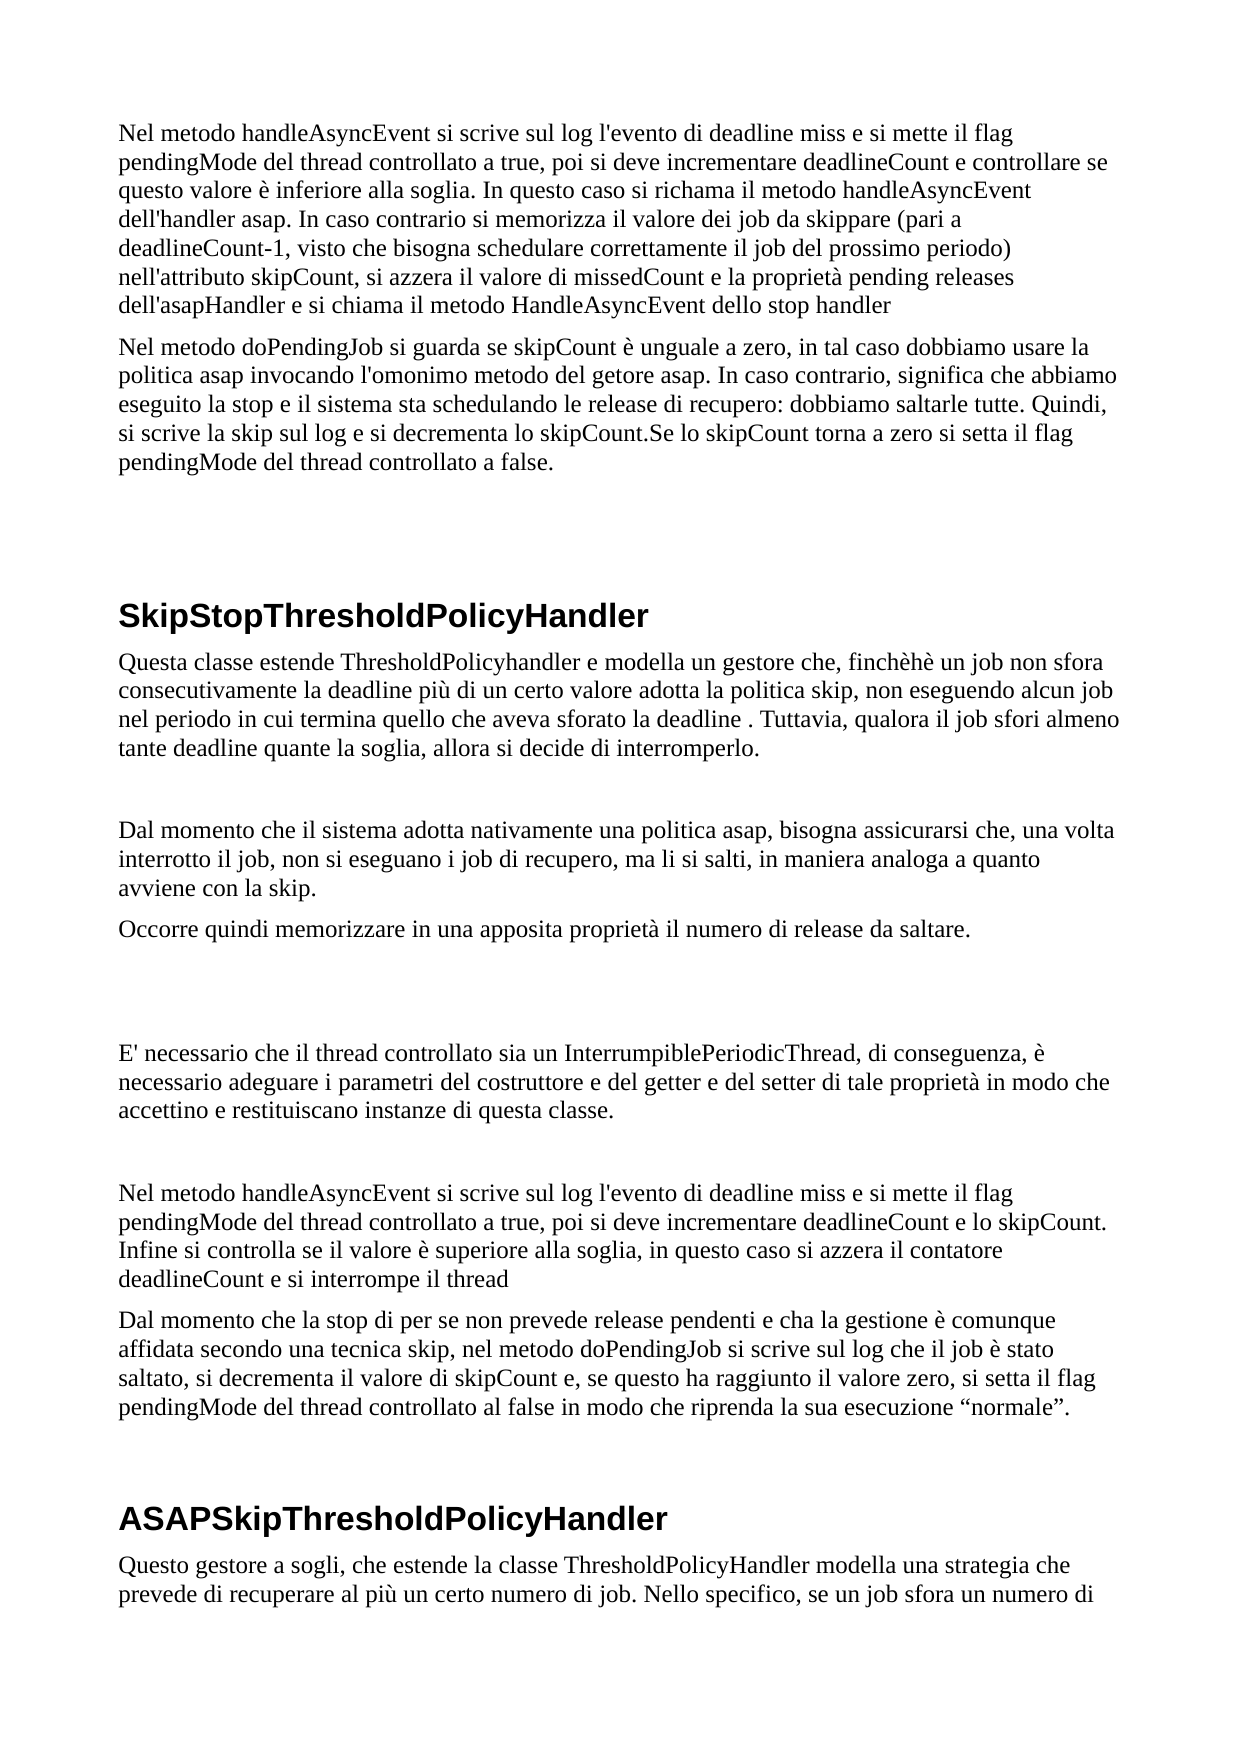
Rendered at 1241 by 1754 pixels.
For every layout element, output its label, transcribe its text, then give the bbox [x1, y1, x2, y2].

text E' necessario che il thread controllato sia un InterrumpiblePeriodicThread, di conseguenza, è necessario adeguare i parametri del costruttore e del getter e del setter di tale proprietà in modo che accettino e restituiscano instanze di questa classe. [118, 1038, 1122, 1124]
text Occorre quindi memorizzare in una apposita proprietà il numero di release da saltare. [118, 914, 1122, 943]
text Nel metodo doPendingJob si guarda se skipCount è unguale a zero, in tal caso dobbiamo usare la politica asap invocando l'omonimo metodo del getore asap. In caso contrario, significa che abbiamo eseguito la stop e il sistema sta schedulando le release di recupero: dobbiamo saltarle tutte. Quindi, si scrive la skip sul log e si decrementa lo skipCount.Se lo skipCount torna a zero si setta il flag pendingMode del thread controllato a false. [118, 332, 1122, 476]
text Nel metodo handleAsyncEvent si scrive sul log l'evento di deadline miss e si mette il flag pendingMode del thread controllato a true, poi si deve incrementare deadlineCount e lo skipCount. Infine si controlla se il valore è superiore alla soglia, in questo caso si azzera il contatore deadlineCount e si interrompe il thread [118, 1178, 1122, 1293]
text Questa classe estende ThresholdPolicyhandler e modella un gestore che, finchèhè un job non sfora consecutivamente la deadline più di un certo valore adotta la politica skip, non eseguendo alcun job nel periodo in cui termina quello che aveva sforato la deadline . Tuttavia, qualora il job sfori almeno tante deadline quante la soglia, allora si decide di interromperlo. [118, 647, 1122, 762]
text Questo gestore a sogli, che estende la classe ThresholdPolicyHandler modella una strategia che prevede di recuperare al più un certo numero di job. Nello specifico, se un job sfora un numero di [118, 1550, 1122, 1608]
subtitle ASAPSkipThresholdPolicyHandler [118, 1499, 1122, 1538]
text Dal momento che il sistema adotta nativamente una politica asap, bisogna assicurarsi che, una volta interrotto il job, non si eseguano i job di recupero, ma li si salti, in maniera analoga a quanto avviene con la skip. [118, 816, 1122, 902]
text Nel metodo handleAsyncEvent si scrive sul log l'evento di deadline miss e si mette il flag pendingMode del thread controllato a true, poi si deve incrementare deadlineCount e controllare se questo valore è inferiore alla soglia. In questo caso si richama il metodo handleAsyncEvent dell'handler asap. In caso contrario si memorizza il valore dei job da skippare (pari a deadlineCount-1, visto che bisogna schedulare correttamente il job del prossimo periodo) nell'attributo skipCount, si azzera il valore di missedCount e la proprietà pending releases dell'asapHandler e si chiama il metodo HandleAsyncEvent dello stop handler [118, 118, 1122, 319]
subtitle SkipStopThresholdPolicyHandler [118, 596, 1122, 634]
text Dal momento che la stop di per se non prevede release pendenti e cha la gestione è comunque affidata secondo una tecnica skip, nel metodo doPendingJob si scrive sul log che il job è stato saltato, si decrementa il valore di skipCount e, se questo ha raggiunto il valore zero, si setta il flag pendingMode del thread controllato al false in modo che riprenda la sua esecuzione “normale”. [118, 1306, 1122, 1421]
